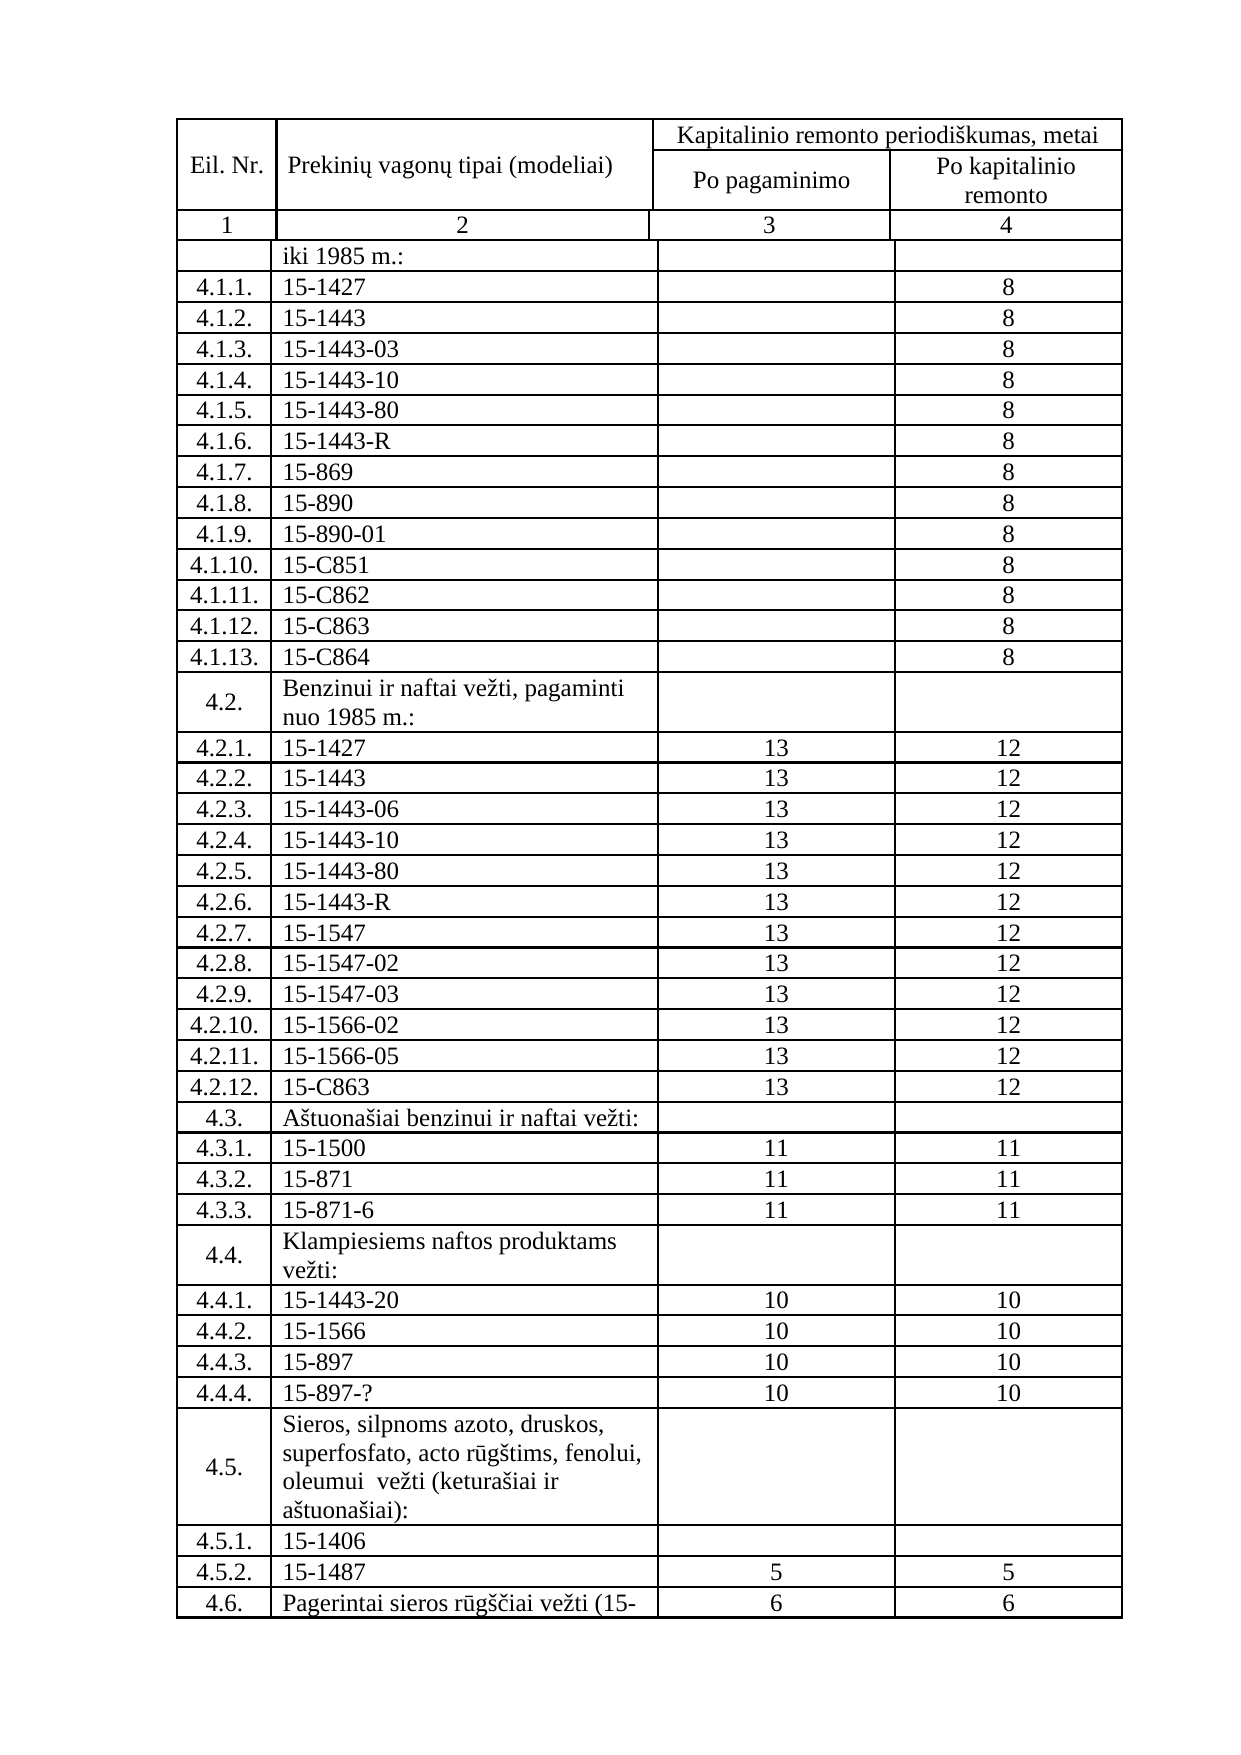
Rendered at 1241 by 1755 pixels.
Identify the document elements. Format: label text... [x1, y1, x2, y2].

table_cell 13 [659, 1072, 894, 1101]
table_cell 13 [659, 949, 894, 977]
table_cell 15-C863 [272, 1072, 657, 1101]
table_cell 11 [896, 1164, 1121, 1193]
table_cell 15-1566-02 [272, 1010, 657, 1039]
table_cell 4.1.5. [178, 396, 270, 424]
table_cell 4.1.10. [178, 550, 270, 578]
table_cell 15-1443-80 [272, 856, 657, 885]
table_cell 15-1427 [272, 272, 657, 301]
table_cell 12 [896, 979, 1121, 1008]
table_cell 8 [896, 550, 1121, 578]
table_cell 11 [659, 1164, 894, 1193]
table_cell [896, 1226, 1121, 1283]
table_cell [659, 488, 894, 517]
table_cell 15-890-01 [272, 519, 657, 548]
table_cell 15-871-6 [272, 1195, 657, 1224]
table_cell 8 [896, 303, 1121, 332]
table_cell 13 [659, 918, 894, 946]
table_cell 15-869 [272, 457, 657, 486]
table_cell [659, 1103, 894, 1131]
table_cell 4.3.3. [178, 1195, 270, 1224]
table_cell 4 [891, 211, 1121, 239]
table_cell 12 [896, 887, 1121, 916]
table_cell 6 [896, 1588, 1121, 1616]
table_cell 12 [896, 733, 1121, 761]
table_cell 13 [659, 979, 894, 1008]
table_cell 4.5. [178, 1409, 270, 1524]
table_cell 4.4. [178, 1226, 270, 1283]
table_cell Benzinui ir naftai vežti, pagaminti nuo 1985 m.: [272, 673, 657, 731]
table_cell 5 [896, 1557, 1121, 1586]
table_cell 12 [896, 949, 1121, 977]
table_cell 15-890 [272, 488, 657, 517]
table_cell [896, 1103, 1121, 1131]
table_cell 8 [896, 488, 1121, 517]
table_cell 4.1.11. [178, 581, 270, 609]
table_cell 8 [896, 426, 1121, 455]
table_cell 15-1443-80 [272, 396, 657, 424]
table_cell 15-1547 [272, 918, 657, 946]
table_cell 4.1.7. [178, 457, 270, 486]
table_cell [659, 426, 894, 455]
table_cell 13 [659, 856, 894, 885]
table_cell 4.4.1. [178, 1286, 270, 1314]
table_cell 4.4.3. [178, 1347, 270, 1376]
table_cell Klampiesiems naftos produktams vežti: [272, 1226, 657, 1283]
table_cell 4.1.9. [178, 519, 270, 548]
table_cell 15-1487 [272, 1557, 657, 1586]
table_cell 13 [659, 733, 894, 761]
table_cell 10 [659, 1378, 894, 1407]
table_cell 2 [278, 211, 648, 239]
table_cell 15-871 [272, 1164, 657, 1193]
table_cell 8 [896, 272, 1121, 301]
table_cell 15-1443-06 [272, 794, 657, 823]
table_cell iki 1985 m.: [272, 241, 657, 270]
table_cell 10 [659, 1286, 894, 1314]
table_cell 15-C863 [272, 611, 657, 640]
table_cell 3 [650, 211, 889, 239]
table_cell 12 [896, 856, 1121, 885]
table_cell [659, 581, 894, 609]
table_header Eil. Nr. [178, 120, 275, 208]
table_cell 4.3.2. [178, 1164, 270, 1193]
table_cell [659, 673, 894, 731]
table_header Prekinių vagonų tipai (modeliai) [278, 120, 652, 208]
table_cell 10 [896, 1316, 1121, 1345]
table_cell 4.5.2. [178, 1557, 270, 1586]
table_cell 4.2.3. [178, 794, 270, 823]
table_cell [896, 241, 1121, 270]
table_cell 8 [896, 519, 1121, 548]
table_cell 11 [659, 1195, 894, 1224]
table_cell 4.1.6. [178, 426, 270, 455]
table_cell 13 [659, 794, 894, 823]
table_cell 4.2.5. [178, 856, 270, 885]
table_cell 13 [659, 764, 894, 792]
table_cell 4.4.2. [178, 1316, 270, 1345]
table_cell 8 [896, 611, 1121, 640]
table_cell 4.2.9. [178, 979, 270, 1008]
table_cell 4.2.8. [178, 949, 270, 977]
table_cell 6 [659, 1588, 894, 1616]
table_cell 8 [896, 396, 1121, 424]
table_cell 13 [659, 1041, 894, 1070]
table_cell 8 [896, 581, 1121, 609]
table_cell 4.1.13. [178, 642, 270, 671]
table_cell [659, 396, 894, 424]
table_cell 13 [659, 1010, 894, 1039]
table_cell 15-1443 [272, 303, 657, 332]
table_cell 4.3. [178, 1103, 270, 1131]
table_cell 4.2.7. [178, 918, 270, 946]
table_cell Aštuonašiai benzinui ir naftai vežti: [272, 1103, 657, 1131]
table_cell 12 [896, 1072, 1121, 1101]
table_cell 12 [896, 764, 1121, 792]
table_cell 4.2.4. [178, 825, 270, 854]
table_cell 4.3.1. [178, 1134, 270, 1162]
table_cell 15-897-? [272, 1378, 657, 1407]
table_cell [659, 272, 894, 301]
table_cell 15-C864 [272, 642, 657, 671]
table_cell 10 [896, 1286, 1121, 1314]
table_cell [659, 303, 894, 332]
table_cell [659, 519, 894, 548]
table_cell 4.4.4. [178, 1378, 270, 1407]
table_cell 15-C862 [272, 581, 657, 609]
table_cell 15-1566 [272, 1316, 657, 1345]
table_cell [659, 365, 894, 393]
table_cell 13 [659, 825, 894, 854]
table_cell 10 [659, 1347, 894, 1376]
table_cell 8 [896, 642, 1121, 671]
table_cell 15-1443-03 [272, 334, 657, 363]
table_cell 4.2.6. [178, 887, 270, 916]
table_cell [659, 1526, 894, 1555]
table_cell 4.2.10. [178, 1010, 270, 1039]
table_cell 15-1547-03 [272, 979, 657, 1008]
table_cell 12 [896, 1041, 1121, 1070]
table_cell [659, 611, 894, 640]
table_cell 11 [896, 1134, 1121, 1162]
table_cell 11 [896, 1195, 1121, 1224]
table_cell 15-1443 [272, 764, 657, 792]
table_cell 15-1547-02 [272, 949, 657, 977]
table_cell 12 [896, 1010, 1121, 1039]
table_cell Po pagaminimo [654, 151, 889, 208]
table_cell 15-1500 [272, 1134, 657, 1162]
table_cell 5 [659, 1557, 894, 1586]
table_cell 4.1.3. [178, 334, 270, 363]
table_cell [896, 1409, 1121, 1524]
table_cell [659, 1226, 894, 1283]
table_cell 4.2.12. [178, 1072, 270, 1101]
table_cell 4.1.8. [178, 488, 270, 517]
table_cell 4.6. [178, 1588, 270, 1616]
table_cell [896, 673, 1121, 731]
table_cell 4.2. [178, 673, 270, 731]
table_cell 8 [896, 334, 1121, 363]
table_cell 4.1.2. [178, 303, 270, 332]
table_cell 15-1566-05 [272, 1041, 657, 1070]
table_cell 4.5.1. [178, 1526, 270, 1555]
table_cell 10 [896, 1347, 1121, 1376]
table_cell [659, 642, 894, 671]
table_cell 4.1.4. [178, 365, 270, 393]
table_cell Pagerintai sieros rūgščiai vežti (15- [272, 1588, 657, 1616]
table_cell [659, 1409, 894, 1524]
table_cell [659, 550, 894, 578]
table_cell 12 [896, 794, 1121, 823]
table_cell 13 [659, 887, 894, 916]
table_cell 8 [896, 365, 1121, 393]
table_cell [659, 457, 894, 486]
table_cell 15-1427 [272, 733, 657, 761]
table_cell 4.2.1. [178, 733, 270, 761]
table_header Kapitalinio remonto periodiškumas, metai [654, 120, 1121, 149]
table_cell 15-1443-R [272, 887, 657, 916]
table_cell 4.2.2. [178, 764, 270, 792]
table_cell 15-1443-10 [272, 365, 657, 393]
table_cell 12 [896, 918, 1121, 946]
table_cell 15-1406 [272, 1526, 657, 1555]
table_cell [659, 334, 894, 363]
table_cell 10 [896, 1378, 1121, 1407]
table_cell 11 [659, 1134, 894, 1162]
table_cell 1 [178, 211, 275, 239]
table_cell [659, 241, 894, 270]
table_cell 4.2.11. [178, 1041, 270, 1070]
table_cell 10 [659, 1316, 894, 1345]
table_cell 15-1443-R [272, 426, 657, 455]
table_cell Sieros, silpnoms azoto, druskos, superfosfato, acto rūgštims, fenolui, oleumui vežti (keturašiai ir aštuonašiai): [272, 1409, 657, 1524]
table_cell 4.1.12. [178, 611, 270, 640]
table_cell [178, 241, 270, 270]
table_cell [896, 1526, 1121, 1555]
table_cell 4.1.1. [178, 272, 270, 301]
table_cell 15-1443-10 [272, 825, 657, 854]
table_cell 8 [896, 457, 1121, 486]
table_cell 15-1443-20 [272, 1286, 657, 1314]
table_cell Po kapitalinio remonto [891, 151, 1121, 208]
table_cell 15-897 [272, 1347, 657, 1376]
table_cell 15-C851 [272, 550, 657, 578]
table_cell 12 [896, 825, 1121, 854]
